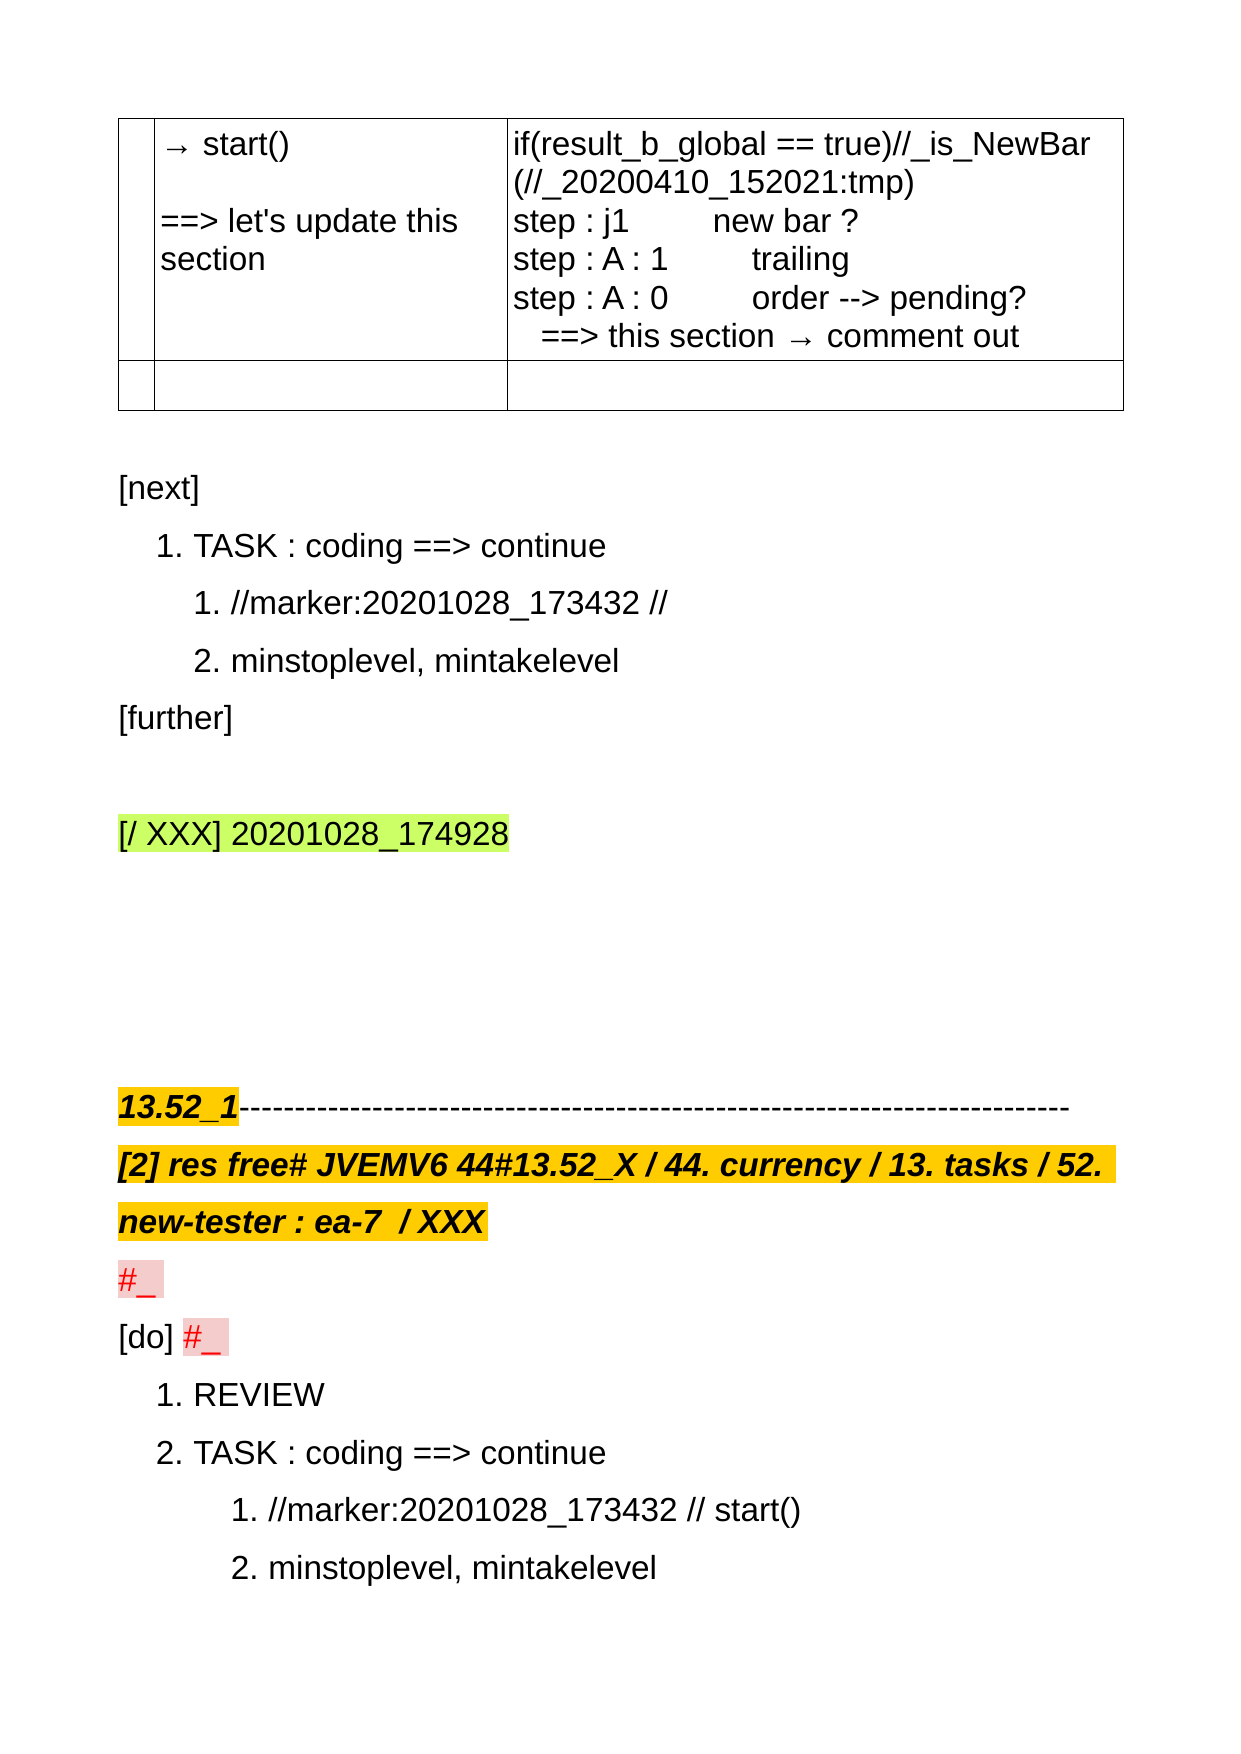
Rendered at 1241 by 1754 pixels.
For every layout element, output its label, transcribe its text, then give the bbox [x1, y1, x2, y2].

table_cell [119, 361, 154, 410]
text #_ [118, 1260, 1122, 1298]
text [do] #_ [118, 1317, 1122, 1356]
table_cell [119, 119, 154, 360]
list TASK : coding ==> continue [156, 526, 1122, 564]
text [2] res free# JVEMV6 44#13.52_X / 44. currency / 13. tasks / 52. new-tester : ea-7 / XXX [118, 1145, 1122, 1241]
text 13.52_1--------------------------------------------------------------------------- [118, 1087, 1122, 1126]
text [next] [118, 468, 1122, 506]
list minstoplevel, mintakelevel [231, 1548, 1122, 1586]
list TASK : coding ==> continue [156, 1433, 1122, 1471]
list minstoplevel, mintakelevel [193, 641, 1122, 679]
list //marker:20201028_173432 // start() [231, 1490, 1122, 1529]
table_cell → start() ==> let's update this section [155, 119, 507, 360]
table_cell [155, 361, 507, 410]
text [further] [118, 698, 1122, 737]
table_cell [508, 361, 1123, 410]
table_cell if(result_b_global == true)//_is_NewBar (//_20200410_152021:tmp) step : j1 new bar ? step : A : 1 trailing step : A : 0 order --> pending? ==> this section → comment out [508, 119, 1123, 360]
list REVIEW [156, 1375, 1122, 1413]
text [/ XXX] 20201028_174928 [118, 756, 1122, 852]
list //marker:20201028_173432 // [193, 583, 1122, 622]
